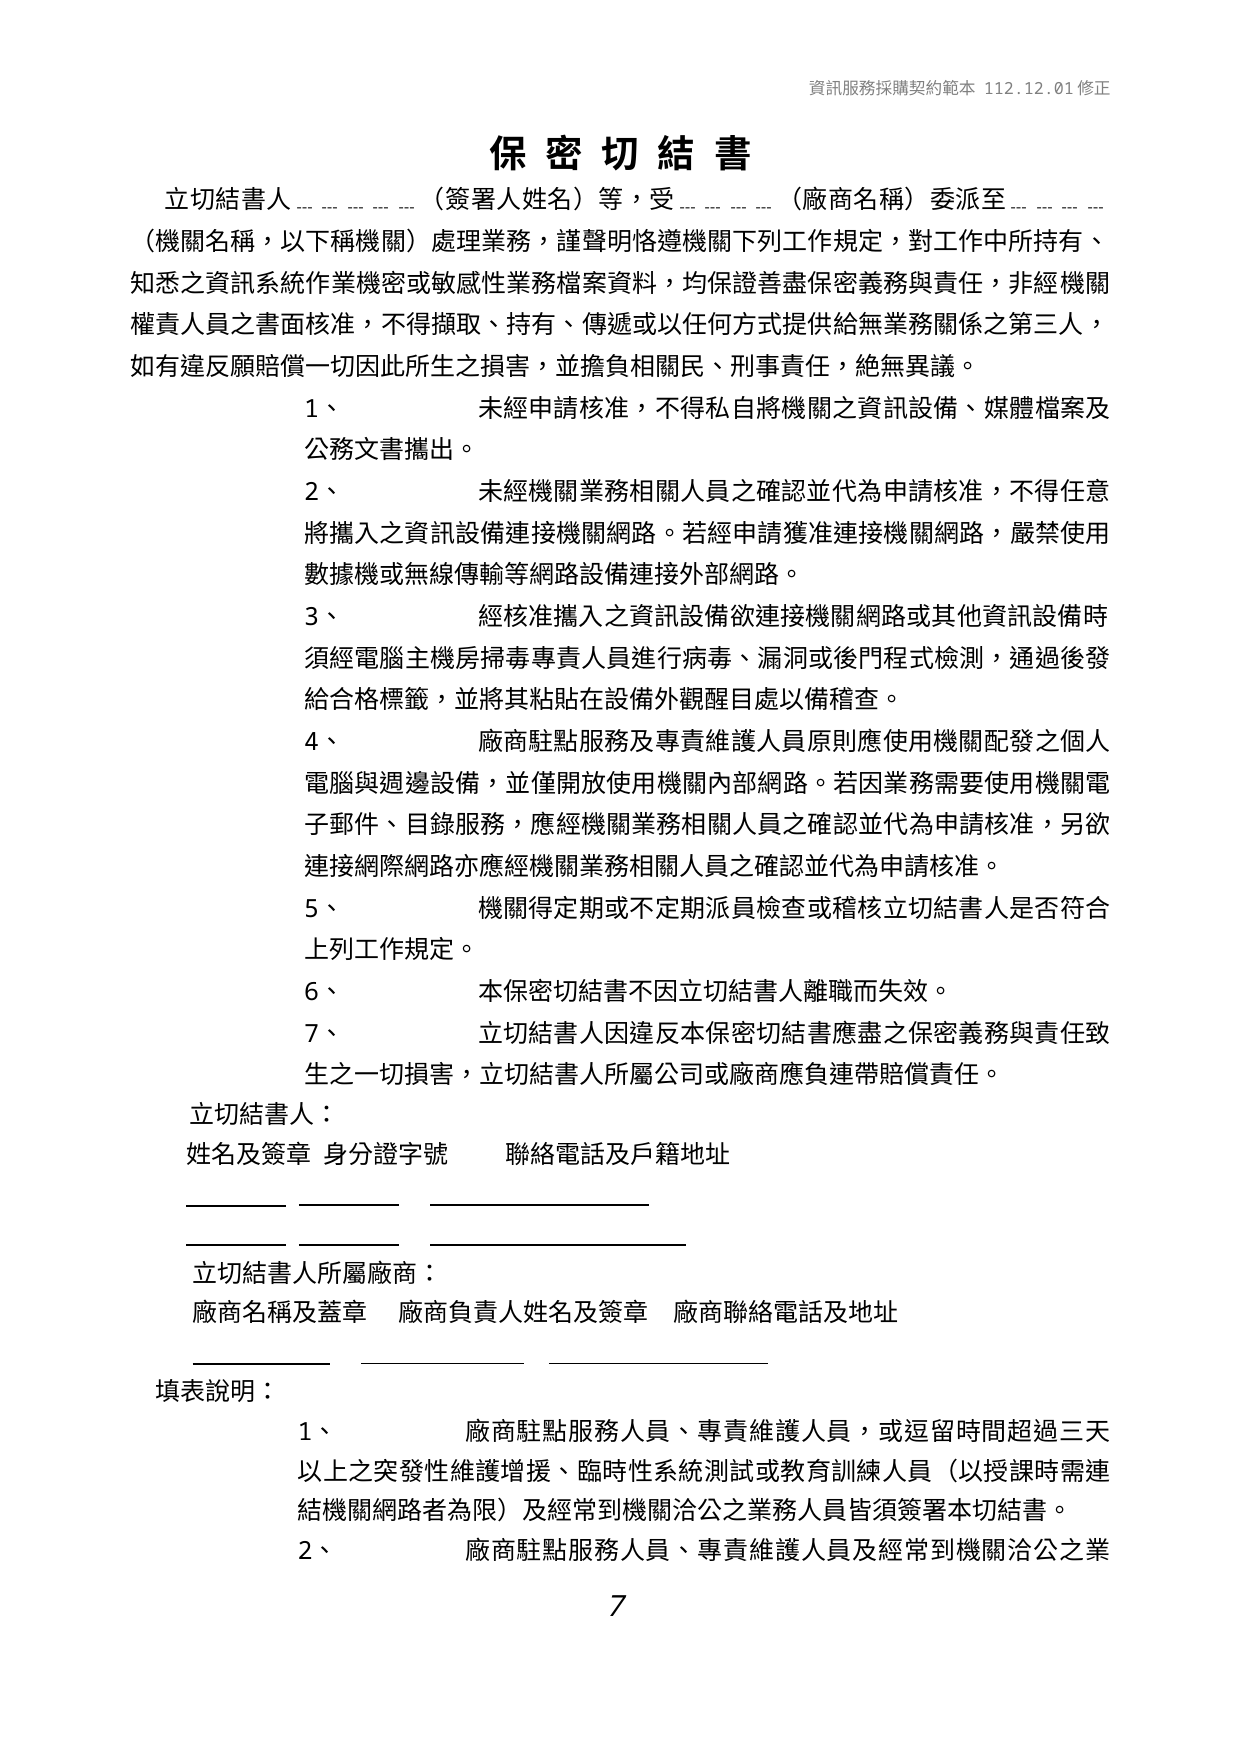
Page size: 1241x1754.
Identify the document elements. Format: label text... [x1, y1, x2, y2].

list 廠商駐點服務人員、專責維護人員，或逗留時間超過三天以上之突發性維護增援、臨時性系統測試或教育訓練人員（以授課時需連結機關網路者為限）及經常到機關洽公之業務人員皆須簽署本切結書。 [297, 1409, 1110, 1527]
list 經核准攜入之資訊設備欲連接機關網路或其他資訊設備時，須經電腦主機房掃毒專責人員進行病毒、漏洞或後門程式檢測，通過後發給合格標籤，並將其粘貼在設備外觀醒目處以備稽查。 [304, 592, 1110, 717]
text 立切結書人所屬廠商： [130, 1250, 1110, 1290]
list 機關得定期或不定期派員檢查或稽核立切結書人是否符合上列工作規定。 [304, 884, 1110, 967]
list 未經機關業務相關人員之確認並代為申請核准，不得任意將攜入之資訊設備連接機關網路。若經申請獲准連接機關網路，嚴禁使用數據機或無線傳輸等網路設備連接外部網路。 [304, 467, 1110, 592]
text 立切結書人： [130, 1092, 1104, 1132]
list 本保密切結書不因立切結書人離職而失效。 [304, 967, 1110, 1009]
text 姓名及簽章 身分證字號 聯絡電話及戶籍地址 [130, 1132, 1110, 1171]
text 保 密 切 結 書 [130, 136, 1110, 175]
text 填表說明： [130, 1369, 1110, 1409]
text 立切結書人﹍﹍﹍﹍﹍（簽署人姓名）等，受﹍﹍﹍﹍（廠商名稱）委派至﹍﹍﹍﹍（機關名稱，以下稱機關）處理業務，謹聲明恪遵機關下列工作規定，對工作中所持有、知悉之資訊系統作業機密或敏感性業務檔案資料，均保證善盡保密義務與責任，非經機關權責人員之書面核准，不得擷取、持有、傳遞或以任何方式提供給無業務關係之第三人，如有違反願賠償一切因此所生之損害，並擔負相關民、刑事責任，絶無異議。 [130, 175, 1110, 384]
list 廠商駐點服務人員、專責維護人員及經常到機關洽公之業 [297, 1527, 1110, 1567]
list 立切結書人因違反本保密切結書應盡之保密義務與責任致生之一切損害，立切結書人所屬公司或廠商應負連帶賠償責任。 [304, 1009, 1110, 1092]
text 廠商名稱及蓋章 廠商負責人姓名及簽章 廠商聯絡電話及地址 [130, 1290, 1110, 1329]
list 廠商駐點服務及專責維護人員原則應使用機關配發之個人電腦與週邊設備，並僅開放使用機關內部網路。若因業務需要使用機關電子郵件、目錄服務，應經機關業務相關人員之確認並代為申請核准，另欲連接網際網路亦應經機關業務相關人員之確認並代為申請核准。 [304, 717, 1110, 884]
list 未經申請核准，不得私自將機關之資訊設備、媒體檔案及公務文書攜出。 [304, 384, 1110, 467]
